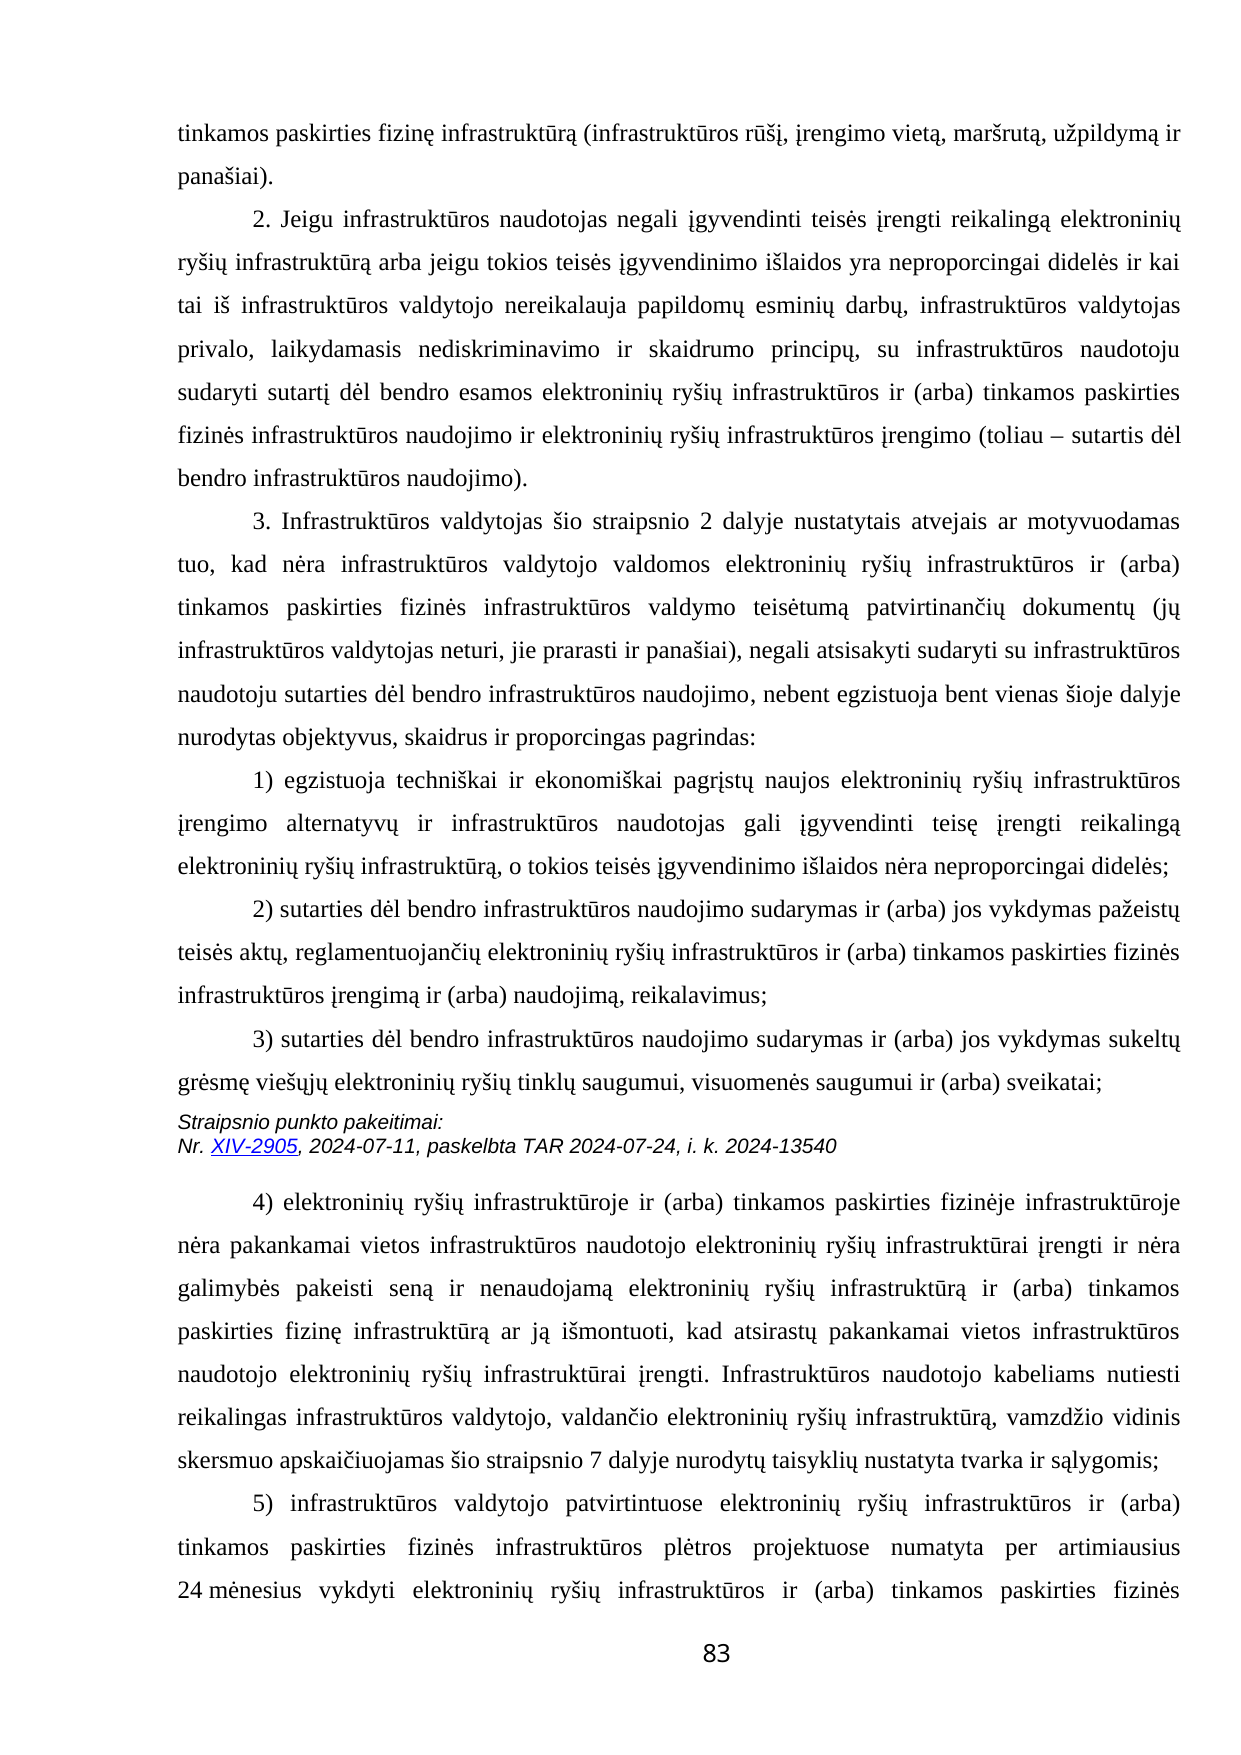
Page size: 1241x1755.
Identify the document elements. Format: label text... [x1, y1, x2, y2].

text 3. Infrastruktūros valdytojas šio straipsnio 2 dalyje nustatytais atvejais ar motyvuodamas tuo, kad nėra infrastruktūros valdytojo valdomos elektroninių ryšių infrastruktūros ir (arba) tinkamos paskirties fizinės infrastruktūros valdymo teisėtumą patvirtinančių dokumentų (jų infrastruktūros valdytojas neturi, jie prarasti ir panašiai), negali atsisakyti sudaryti su infrastruktūros naudotoju sutarties dėl bendro infrastruktūros naudojimo, nebent egzistuoja bent vienas šioje dalyje nurodytas objektyvus, skaidrus ir proporcingas pagrindas: [177, 506, 1181, 751]
text 3) sutarties dėl bendro infrastruktūros naudojimo sudarymas ir (arba) jos vykdymas sukeltų grėsmę viešųjų elektroninių ryšių tinklų saugumui, visuomenės saugumui ir (arba) sveikatai; [177, 1024, 1181, 1096]
text Nr. XIV-2905, 2024-07-11, paskelbta TAR 2024-07-24, i. k. 2024-13540 [177, 1134, 1181, 1158]
text 2. Jeigu infrastruktūros naudotojas negali įgyvendinti teisės įrengti reikalingą elektroninių ryšių infrastruktūrą arba jeigu tokios teisės įgyvendinimo išlaidos yra neproporcingai didelės ir kai tai iš infrastruktūros valdytojo nereikalauja papildomų esminių darbų, infrastruktūros valdytojas privalo, laikydamasis nediskriminavimo ir skaidrumo principų, su infrastruktūros naudotoju sudaryti sutartį dėl bendro esamos elektroninių ryšių infrastruktūros ir (arba) tinkamos paskirties fizinės infrastruktūros naudojimo ir elektroninių ryšių infrastruktūros įrengimo (toliau – sutartis dėl bendro infrastruktūros naudojimo). [177, 204, 1181, 492]
text Straipsnio punkto pakeitimai: [177, 1110, 1181, 1134]
text 2) sutarties dėl bendro infrastruktūros naudojimo sudarymas ir (arba) jos vykdymas pažeistų teisės aktų, reglamentuojančių elektroninių ryšių infrastruktūros ir (arba) tinkamos paskirties fizinės infrastruktūros įrengimą ir (arba) naudojimą, reikalavimus; [177, 894, 1181, 1009]
text 4) elektroninių ryšių infrastruktūroje ir (arba) tinkamos paskirties fizinėje infrastruktūroje nėra pakankamai vietos infrastruktūros naudotojo elektroninių ryšių infrastruktūrai įrengti ir nėra galimybės pakeisti seną ir nenaudojamą elektroninių ryšių infrastruktūrą ir (arba) tinkamos paskirties fizinę infrastruktūrą ar ją išmontuoti, kad atsirastų pakankamai vietos infrastruktūros naudotojo elektroninių ryšių infrastruktūrai įrengti. Infrastruktūros naudotojo kabeliams nutiesti reikalingas infrastruktūros valdytojo, valdančio elektroninių ryšių infrastruktūrą, vamzdžio vidinis skersmuo apskaičiuojamas šio straipsnio 7 dalyje nurodytų taisyklių nustatyta tvarka ir sąlygomis; [177, 1187, 1181, 1474]
text 5) infrastruktūros valdytojo patvirtintuose elektroninių ryšių infrastruktūros ir (arba) tinkamos paskirties fizinės infrastruktūros plėtros projektuose numatyta per artimiausius 24 mėnesius vykdyti elektroninių ryšių infrastruktūros ir (arba) tinkamos paskirties fizinės [177, 1488, 1181, 1603]
text 1) egzistuoja techniškai ir ekonomiškai pagrįstų naujos elektroninių ryšių infrastruktūros įrengimo alternatyvų ir infrastruktūros naudotojas gali įgyvendinti teisę įrengti reikalingą elektroninių ryšių infrastruktūrą, o tokios teisės įgyvendinimo išlaidos nėra neproporcingai didelės; [177, 765, 1181, 880]
text tinkamos paskirties fizinę infrastruktūrą (infrastruktūros rūšį, įrengimo vietą, maršrutą, užpildymą ir panašiai). [177, 118, 1181, 190]
